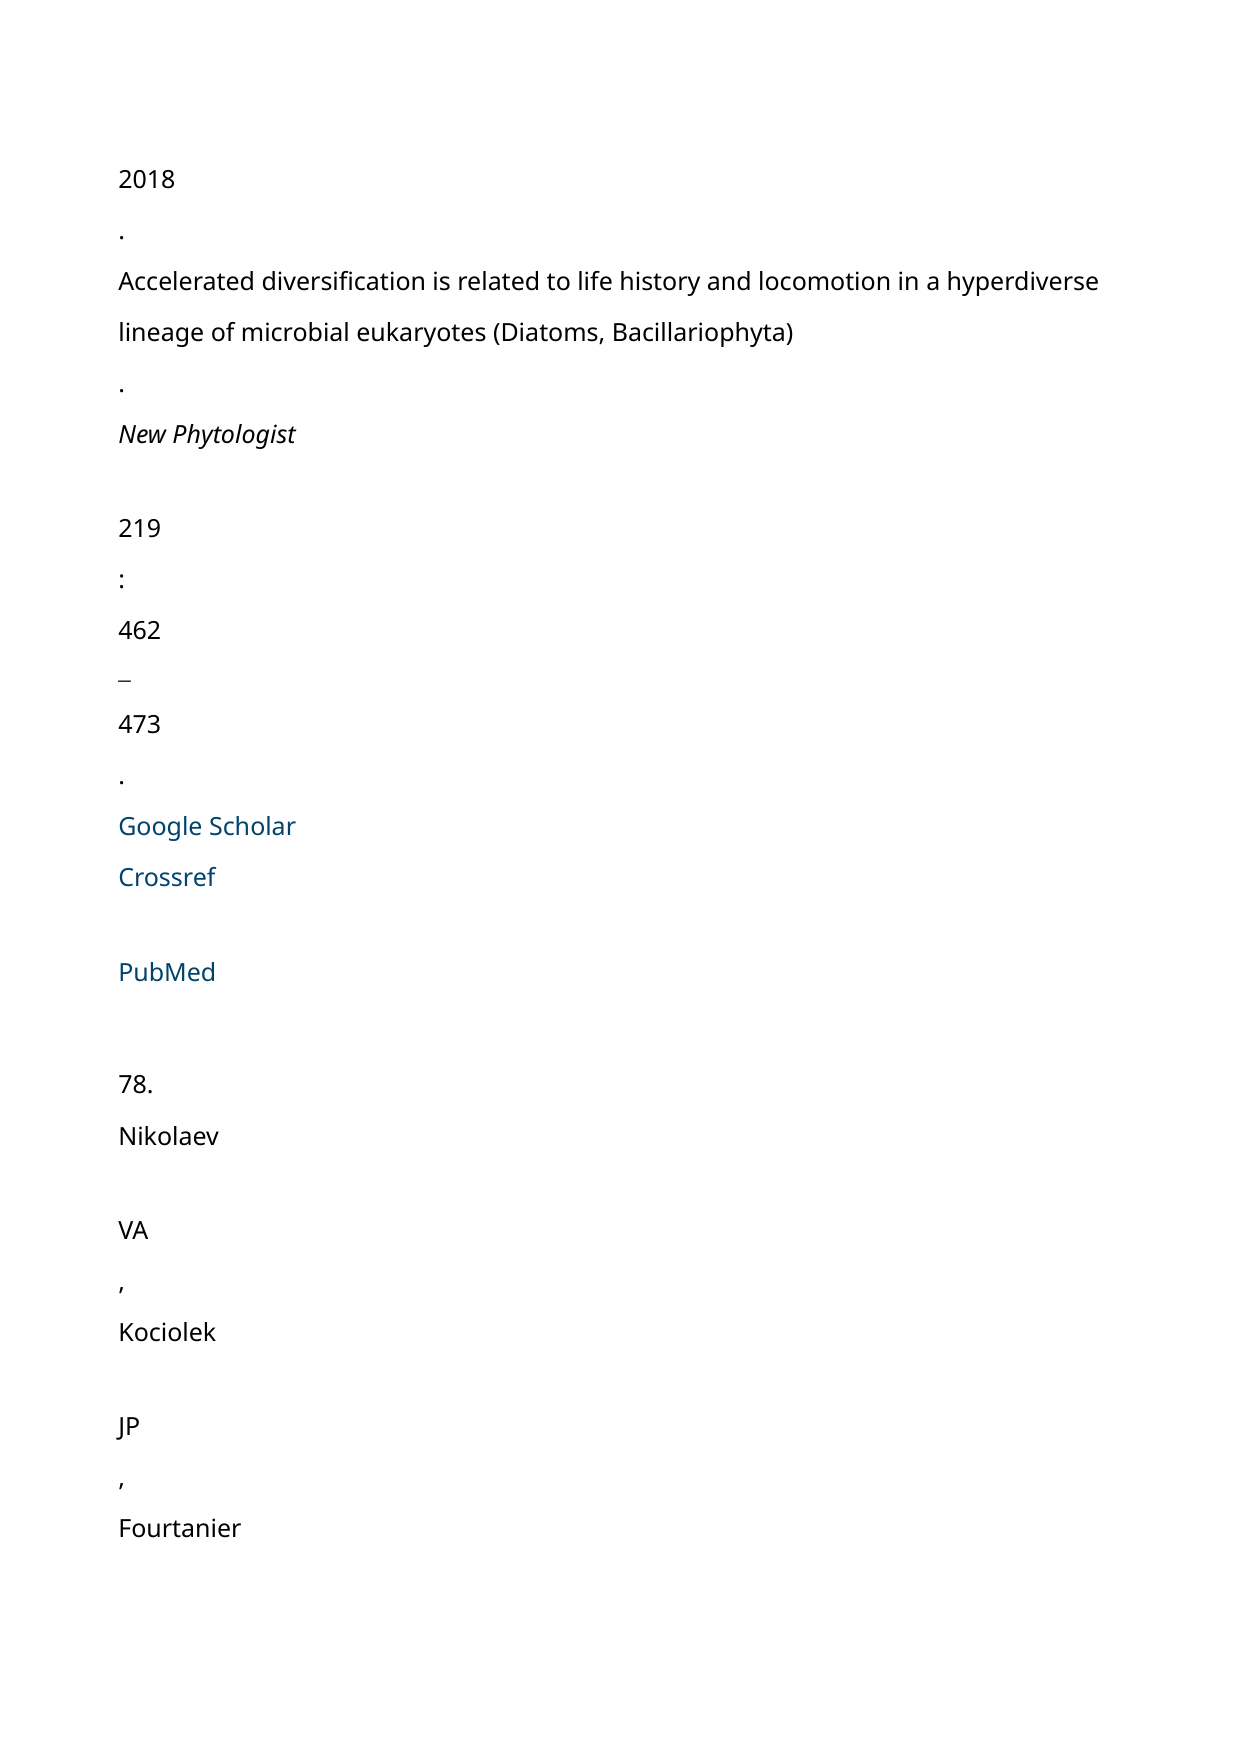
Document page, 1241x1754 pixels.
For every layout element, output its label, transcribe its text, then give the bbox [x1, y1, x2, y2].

text . [118, 758, 1122, 792]
text Fourtanier [118, 1511, 1122, 1545]
text VA [118, 1212, 1122, 1246]
text JP [118, 1408, 1122, 1443]
text , [118, 1459, 1122, 1494]
text 462 [118, 613, 1122, 647]
text Crossref [118, 860, 1084, 894]
text – [118, 664, 1122, 692]
text 78. [118, 1067, 1122, 1101]
text , [118, 1263, 1122, 1297]
text Accelerated diversification is related to life history and locomotion in a hyperdiverse lineage of microbial eukaryotes (Diatoms, Bacillariophyta) [118, 263, 1122, 348]
text Kociolek [118, 1314, 1122, 1348]
text Google Scholar [118, 809, 1084, 843]
text New Phytologist [118, 416, 1122, 451]
text Nikolaev [118, 1118, 1122, 1152]
text . [118, 365, 1122, 399]
text 473 [118, 707, 1122, 741]
text 2018 [118, 161, 1122, 195]
text . [118, 212, 1122, 246]
text PubMed [118, 954, 1084, 988]
text : [118, 562, 1122, 596]
text 219 [118, 511, 1122, 545]
